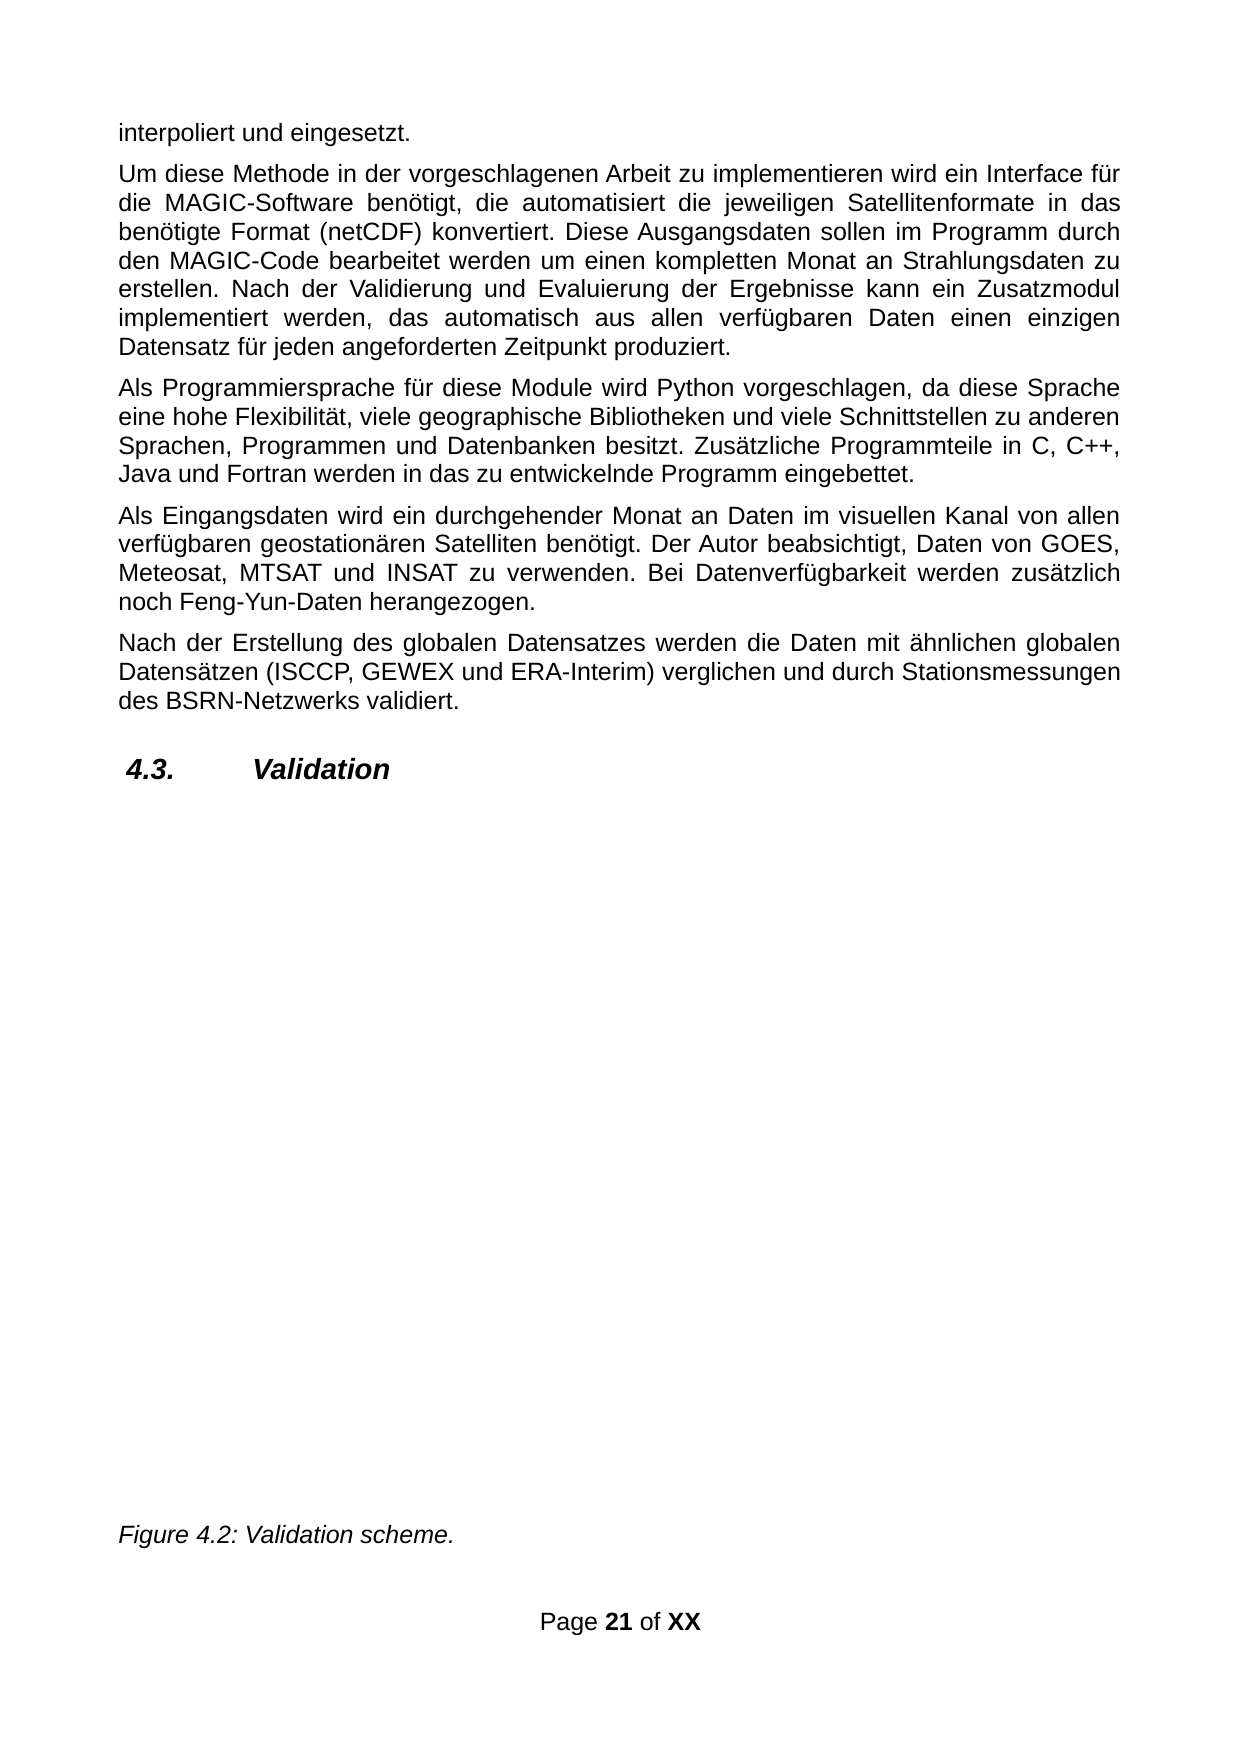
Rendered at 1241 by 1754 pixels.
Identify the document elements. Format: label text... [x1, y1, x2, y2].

text Als Programmiersprache für diese Module wird Python vorgeschlagen, da diese Sprache eine hohe Flexibilität, viele geographische Bibliotheken und viele Schnittstellen zu anderen Sprachen, Programmen und Datenbanken besitzt. Zusätzliche Programmteile in C, C++, Java und Fortran werden in das zu entwickelnde Programm eingebettet. [118, 373, 1122, 488]
text interpoliert und eingesetzt. [118, 118, 1122, 147]
text Als Eingangsdaten wird ein durchgehender Monat an Daten im visuellen Kanal von allen verfügbaren geostationären Satelliten benötigt. Der Autor beabsichtigt, Daten von GOES, Meteosat, MTSAT und INSAT zu verwenden. Bei Datenverfügbarkeit werden zusätzlich noch Feng-Yun-Daten herangezogen. [118, 501, 1122, 616]
text Nach der Erstellung des globalen Datensatzes werden die Daten mit ähnlichen globalen Daten­sätzen (ISCCP, GEWEX und ERA-Interim) verglichen und durch Stationsmessungen des BSRN-Netzwerks validiert. [118, 628, 1122, 714]
subtitle Validation [118, 752, 1122, 785]
text Figure 4.2: Validation scheme. [118, 810, 1122, 1549]
text Um diese Methode in der vorgeschlagenen Arbeit zu implementieren wird ein Interface für die MAGIC‑Software benötigt, die automatisiert die jeweiligen Satellitenformate in das benötigte Format (netCDF) konvertiert. Diese Ausgangsdaten sollen im Programm durch den MAGIC‑Code bearbeitet werden um einen kompletten Monat an Strahlungsdaten zu erstellen. Nach der Validierung und Evaluierung der Ergebnisse kann ein Zusatzmodul implementiert werden, das automatisch aus allen verfügbaren Daten einen einzigen Datensatz für jeden angeforderten Zeitpunkt produziert. [118, 159, 1122, 361]
